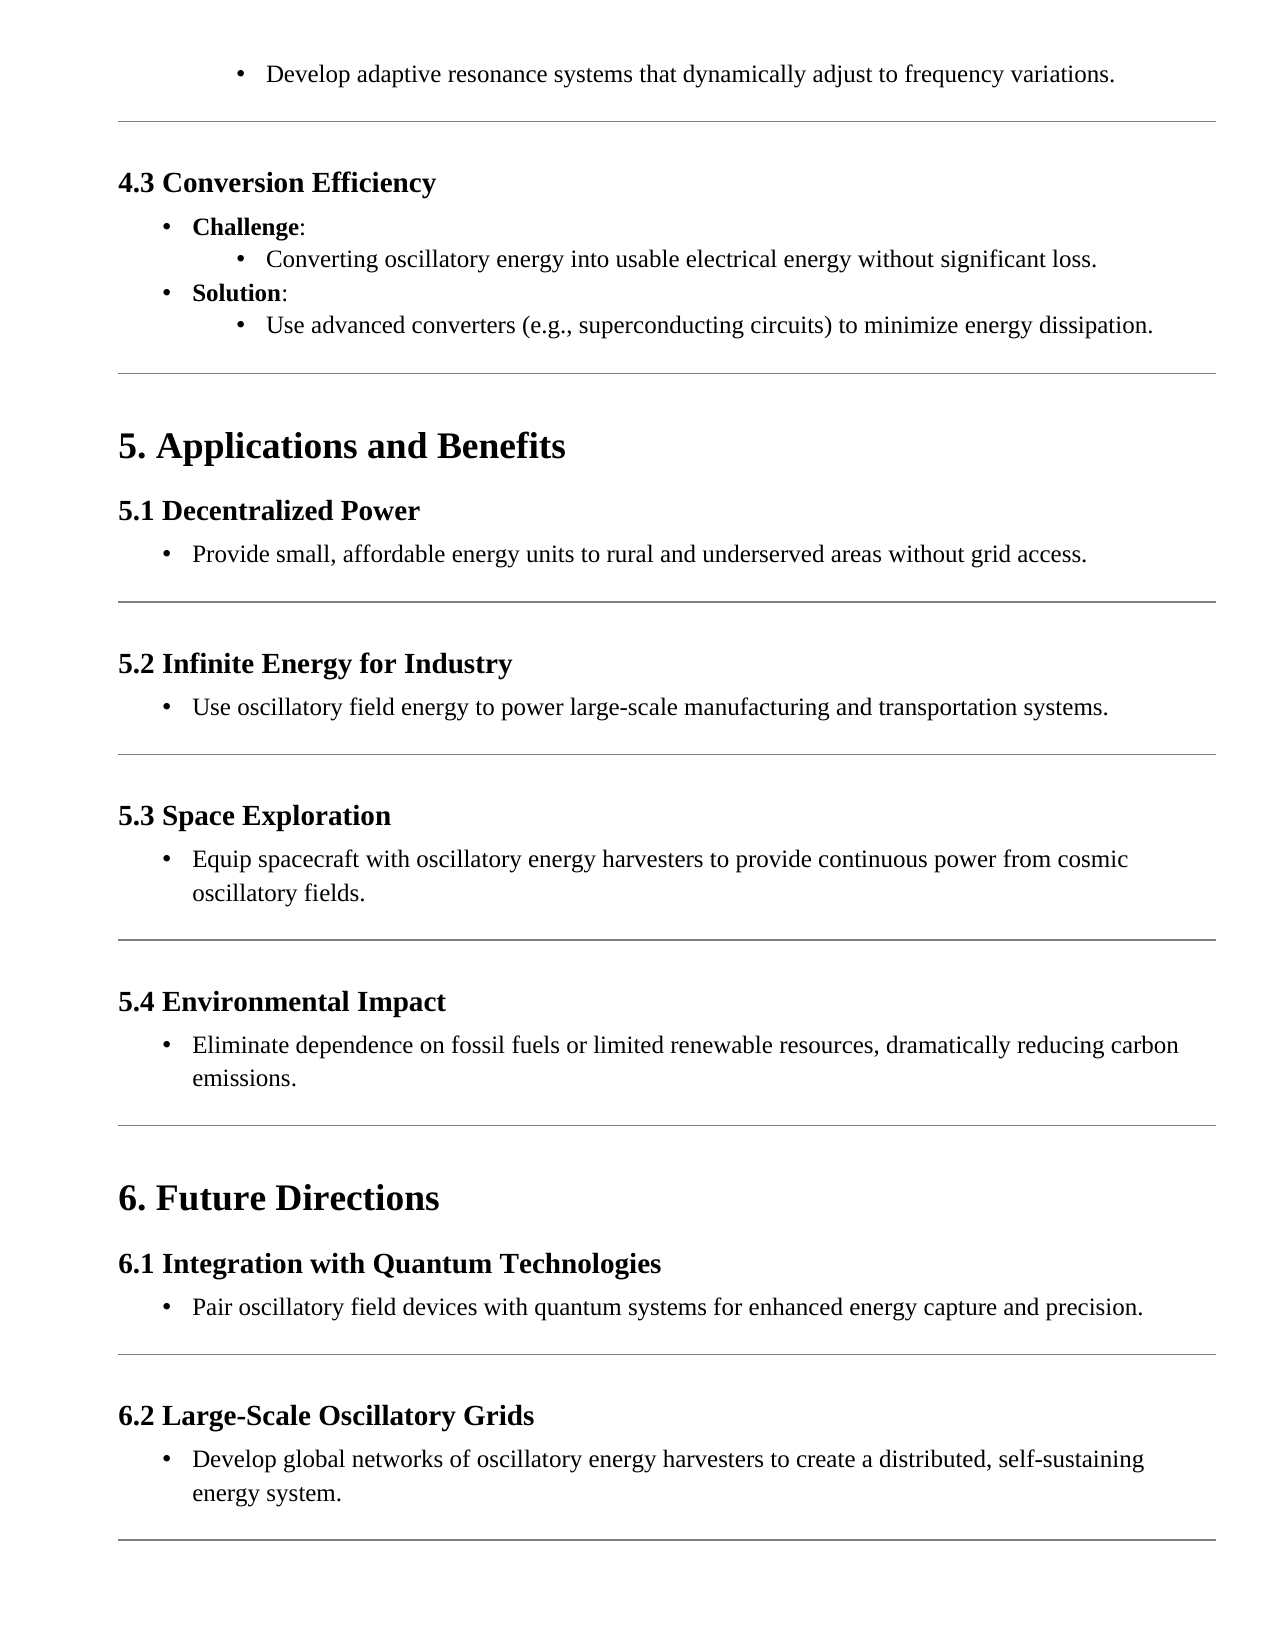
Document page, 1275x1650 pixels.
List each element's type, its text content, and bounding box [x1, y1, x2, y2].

list Solution: [162, 278, 1216, 306]
list Challenge: [162, 212, 1216, 240]
subtitle 4.3 Conversion Efficiency [118, 166, 1216, 199]
list Use oscillatory field energy to power large-scale manufacturing and transportation systems. [162, 692, 1216, 721]
list Provide small, affordable energy units to rural and underserved areas without grid access. [162, 539, 1216, 568]
list Eliminate dependence on fossil fuels or limited renewable resources, dramatically reducing carbon emissions. [162, 1030, 1216, 1092]
subtitle 5.3 Space Exploration [118, 798, 1216, 832]
subtitle 5.1 Decentralized Power [118, 493, 1216, 527]
list Converting oscillatory energy into usable electrical energy without significant loss. [236, 244, 1216, 273]
list Pair oscillatory field devices with quantum systems for enhanced energy capture and precision. [162, 1292, 1216, 1321]
subtitle 5.2 Infinite Energy for Industry [118, 646, 1216, 679]
subtitle 6.2 Large-Scale Oscillatory Grids [118, 1398, 1216, 1432]
list Develop adaptive resonance systems that dynamically adjust to frequency variations. [236, 59, 1216, 88]
subtitle 6. Future Directions [118, 1176, 1216, 1219]
subtitle 5.4 Environmental Impact [118, 984, 1216, 1018]
list Develop global networks of oscillatory energy harvesters to create a distributed, self-sustaining energy system. [162, 1444, 1216, 1506]
subtitle 6.1 Integration with Quantum Technologies [118, 1246, 1216, 1279]
list Equip spacecraft with oscillatory energy harvesters to provide continuous power from cosmic oscillatory fields. [162, 844, 1216, 906]
subtitle 5. Applications and Benefits [118, 423, 1216, 466]
list Use advanced converters (e.g., superconducting circuits) to minimize energy dissipation. [236, 311, 1216, 339]
